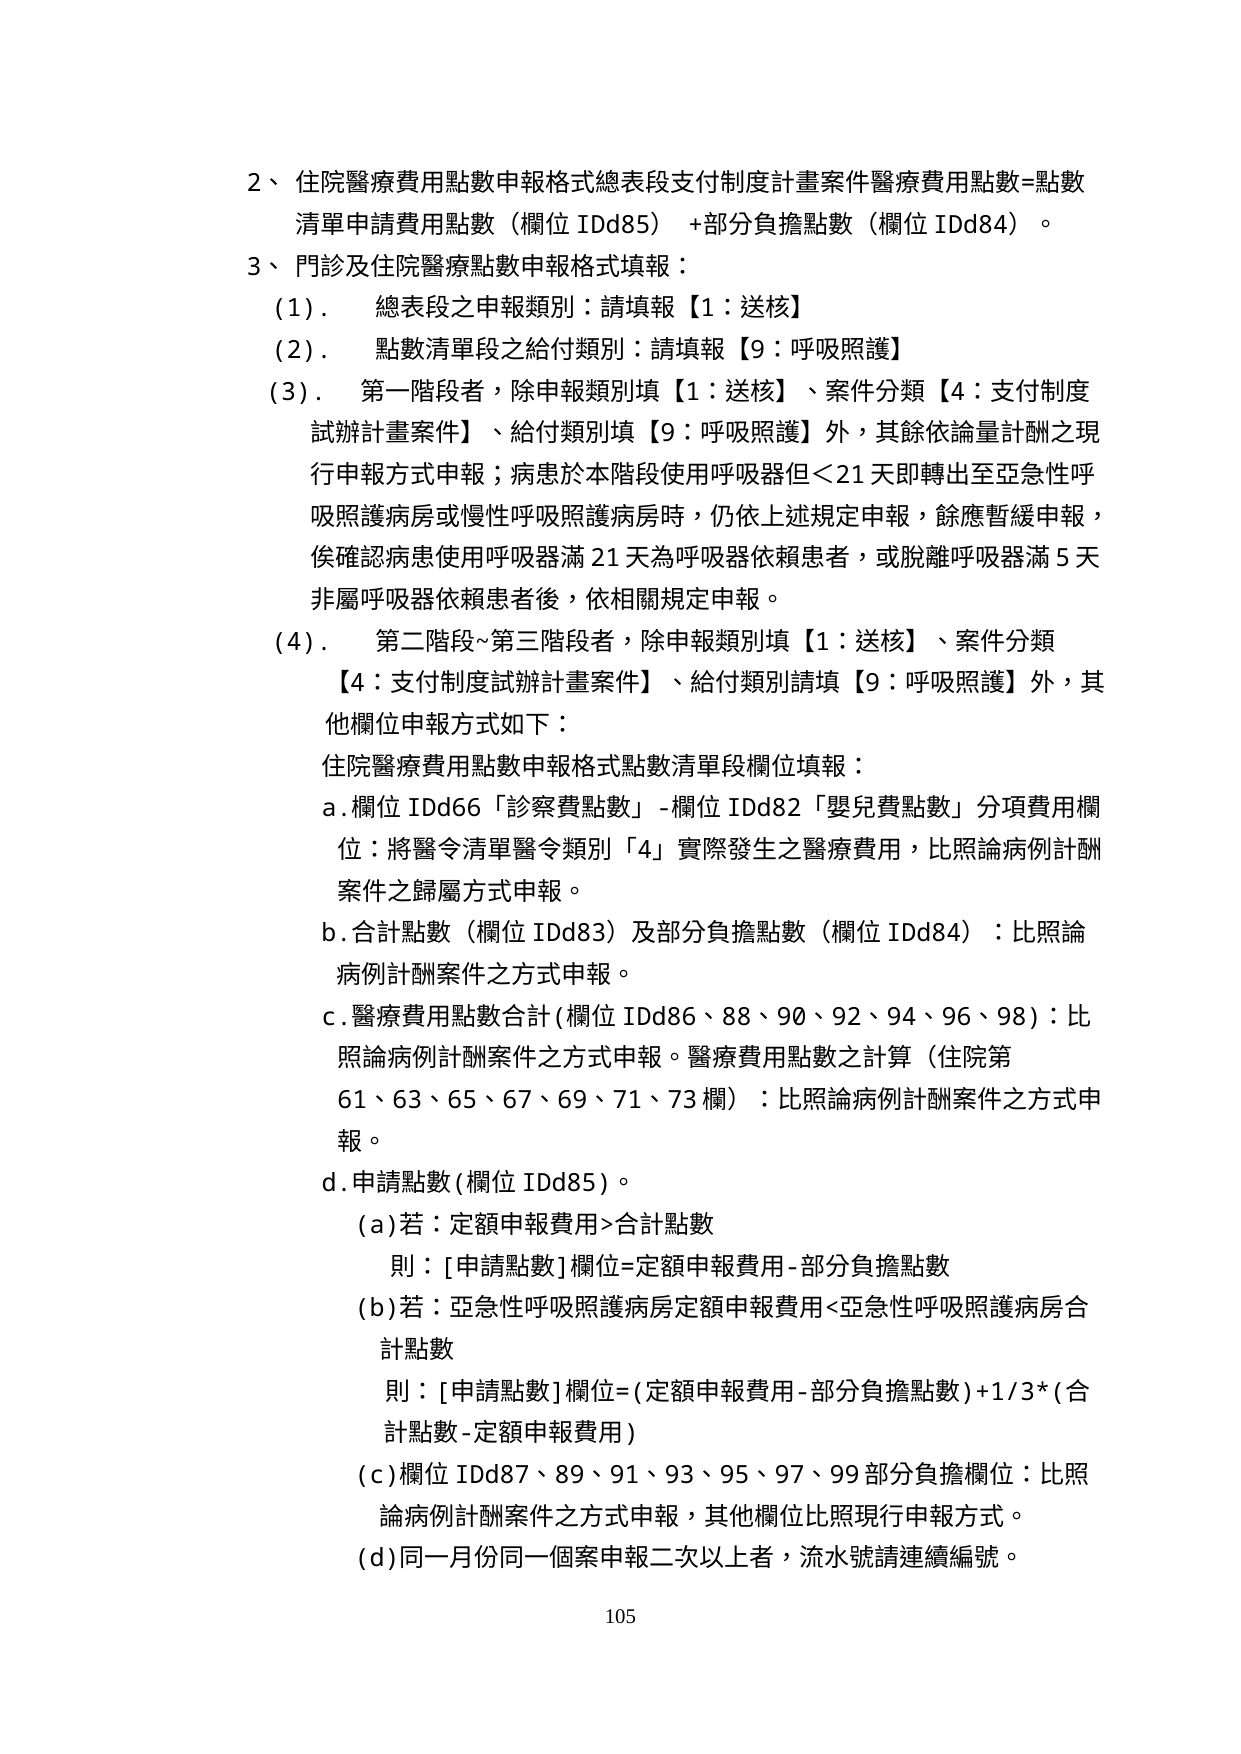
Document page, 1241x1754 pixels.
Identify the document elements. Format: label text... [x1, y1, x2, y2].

list 第一階段者，除申報類別填【1：送核】、案件分類【4：支付制度試辦計畫案件】、給付類別填【9：呼吸照護】外，其餘依論量計酬之現行申報方式申報；病患於本階段使用呼吸器但＜21天即轉出至亞急性呼吸照護病房或慢性呼吸照護病房時，仍依上述規定申報，餘應暫緩申報，俟確認病患使用呼吸器滿21天為呼吸器依賴患者，或脫離呼吸器滿5天非屬呼吸器依賴患者後，依相關規定申報。 [266, 367, 1107, 617]
text c.醫療費用點數合計(欄位IDd86、88、90、92、94、96、98)：比照論病例計酬案件之方式申報。醫療費用點數之計算（住院第61、63、65、67、69、71、73欄）：比照論病例計酬案件之方式申報。 [321, 992, 1107, 1158]
text a.欄位IDd66「診察費點數」-欄位IDd82「嬰兒費點數」分項費用欄位：將醫令清單醫令類別「4」實際發生之醫療費用，比照論病例計酬案件之歸屬方式申報。 [321, 783, 1107, 908]
text 則：[申請點數]欄位=定額申報費用-部分負擔點數 [384, 1242, 1107, 1283]
text 則：[申請點數]欄位=(定額申報費用-部分負擔點數)+1/3*(合計點數-定額申報費用) [384, 1367, 1107, 1450]
text d.申請點數(欄位IDd85)。 [321, 1158, 1107, 1200]
list 第二階段~第三階段者，除申報類別填【1：送核】、案件分類【4：支付制度試辦計畫案件】、給付類別請填【9：呼吸照護】外，其他欄位申報方式如下： [271, 617, 1107, 742]
text (d)同一月份同一個案申報二次以上者，流水號請連續編號。 [354, 1533, 1107, 1575]
list 總表段之申報類別：請填報【1：送核】 [271, 283, 1107, 325]
text (a)若：定額申報費用>合計點數 [354, 1200, 1107, 1242]
list 點數清單段之給付類別：請填報【9：呼吸照護】 [271, 325, 1107, 367]
text (b)若：亞急性呼吸照護病房定額申報費用<亞急性呼吸照護病房合計點數 [354, 1283, 1107, 1367]
list 住院醫療費用點數申報格式總表段支付制度計畫案件醫療費用點數=點數清單申請費用點數（欄位IDd85） +部分負擔點數（欄位IDd84）。 [246, 158, 1107, 242]
text 住院醫療費用點數申報格式點數清單段欄位填報： [321, 742, 1107, 783]
text b.合計點數（欄位IDd83）及部分負擔點數（欄位IDd84）：比照論病例計酬案件之方式申報。 [321, 908, 1107, 992]
text (c)欄位IDd87、89、91、93、95、97、99部分負擔欄位：比照論病例計酬案件之方式申報，其他欄位比照現行申報方式。 [354, 1450, 1107, 1533]
list 門診及住院醫療點數申報格式填報： [246, 242, 1107, 283]
